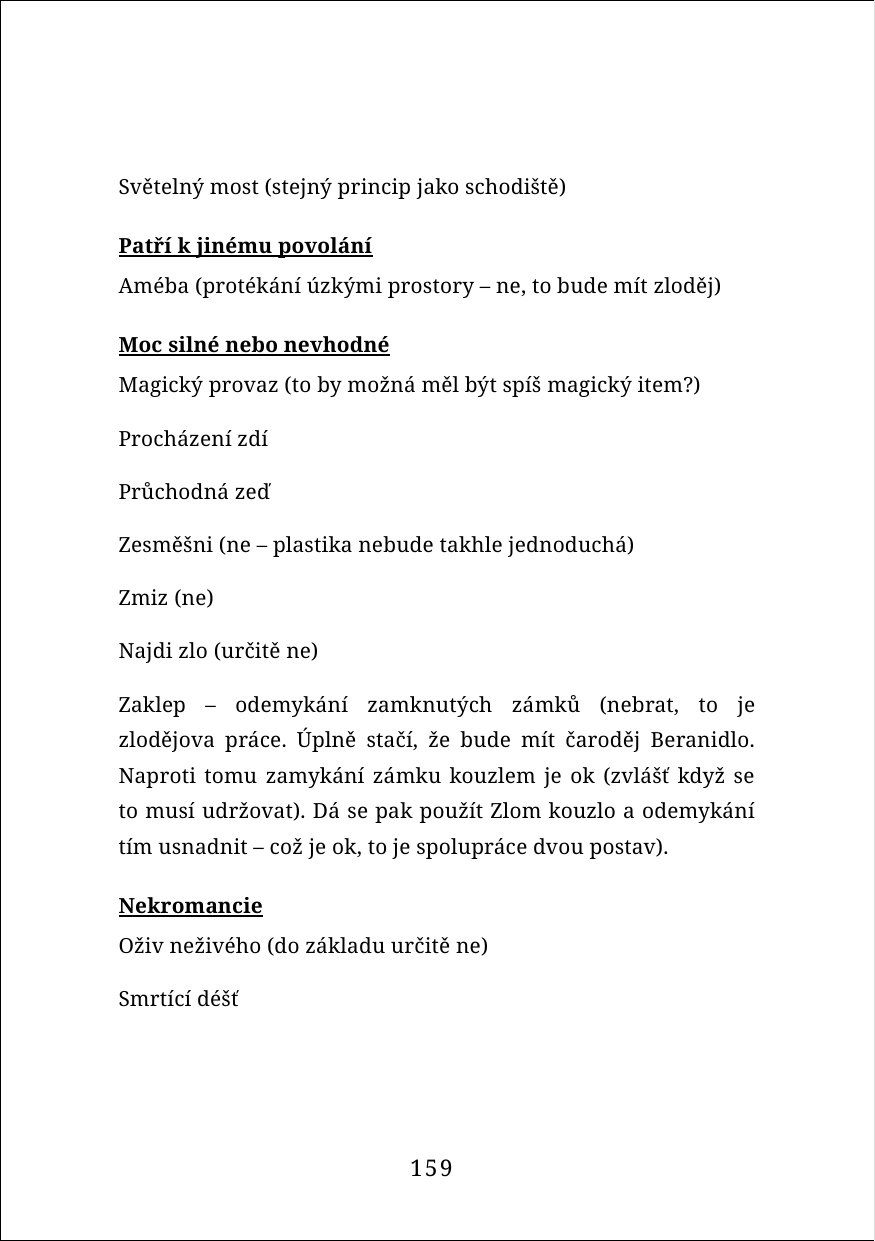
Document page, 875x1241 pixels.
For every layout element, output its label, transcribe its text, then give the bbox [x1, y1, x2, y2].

text Světelný most (stejný princip jako schodiště) [118, 172, 756, 200]
text Zesměšni (ne – plastika nebude takhle jednoduchá) [118, 530, 756, 559]
text Zmiz (ne) [118, 583, 756, 612]
text Smrtící déšť [118, 984, 756, 1013]
subtitle Nekromancie [118, 891, 756, 919]
text Najdi zlo (určitě ne) [118, 637, 756, 665]
text Améba (protékání úzkými prostory – ne, to bude mít zloděj) [118, 271, 756, 299]
text Oživ neživého (do základu určitě ne) [118, 931, 756, 960]
subtitle Patří k jinému povolání [118, 231, 756, 259]
subtitle Moc silné nebo nevhodné [118, 330, 756, 359]
text Průchodná zeď [118, 477, 756, 505]
text Procházení zdí [118, 424, 756, 452]
text Zaklep – odemykání zamknutých zámků (nebrat, to je zlodějova práce. Úplně stačí, že bude mít čaroděj Beranidlo. Naproti tomu zamykání zámku kouzlem je ok (zvlášť když se to musí udržovat). Dá se pak použít Zlom kouzlo a odemykání tím usnadnit – což je ok, to je spolupráce dvou postav). [118, 690, 756, 860]
text Magický provaz (to by možná měl být spíš magický item?) [118, 371, 756, 399]
